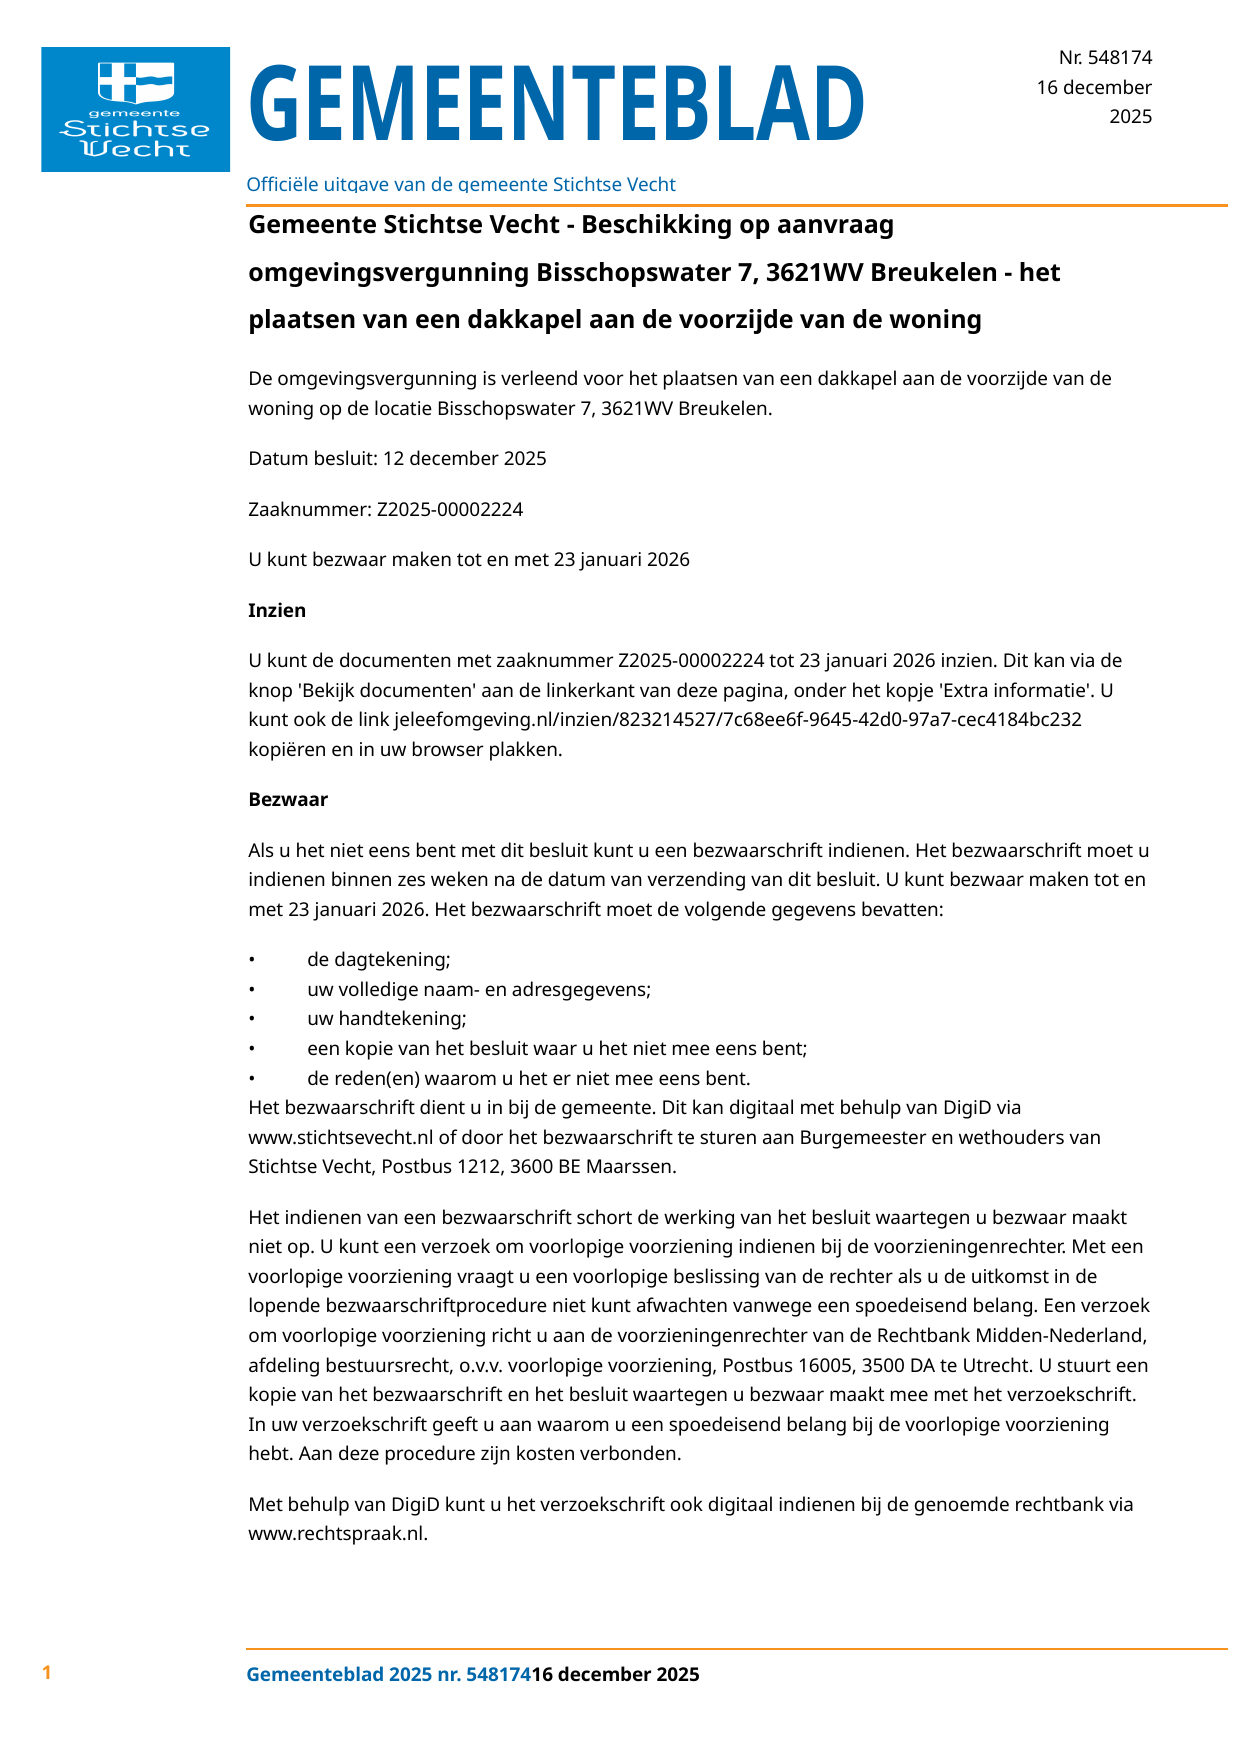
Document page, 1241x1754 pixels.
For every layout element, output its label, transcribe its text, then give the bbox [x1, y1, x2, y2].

text Het indienen van een bezwaarschrift schort de werking van het besluit waartegen u bezwaar maakt niet op. U kunt een verzoek om voorlopige voorziening indienen bij de voorzieningenrechter. Met een voorlopige voorziening vraagt u een voorlopige beslissing van de rechter als u de uitkomst in de lopende bezwaarschriftprocedure niet kunt afwachten vanwege een spoedeisend belang. Een verzoek om voorlopige voorziening richt u aan de voorzieningenrechter van de Rechtbank Midden-Nederland, afdeling bestuursrecht, o.v.v. voorlopige voorziening, Postbus 16005, 3500 DA te Utrecht. U stuurt een kopie van het bezwaarschrift en het besluit waartegen u bezwaar maakt mee met het verzoekschrift. In uw verzoekschrift geeft u aan waarom u een spoedeisend belang bij de voorlopige voorziening hebt. Aan deze procedure zijn kosten verbonden. [248, 1204, 1152, 1466]
text Zaaknummer: Z2025-00002224 [248, 496, 1152, 522]
picture [99, 63, 135, 101]
text Het bezwaarschrift dient u in bij de gemeente. Dit kan digitaal met behulp van DigiD via www.stichtsevecht.nl of door het bezwaarschrift te sturen aan Burgemeester en wethouders van Stichtse Vecht, Postbus 1212, 3600 BE Maarssen. [248, 1094, 1152, 1179]
text Bezwaar [248, 786, 1152, 812]
text Als u het niet eens bent met dit besluit kunt u een bezwaarschrift indienen. Het bezwaarschrift moet u indienen binnen zes weken na de datum van verzending van dit besluit. U kunt bezwaar maken tot en met 23 januari 2026. Het bezwaarschrift moet de volgende gegevens bevatten: [248, 837, 1152, 922]
list de dagtekening; [248, 946, 1152, 972]
text U kunt de documenten met zaaknummer Z2025-00002224 tot 23 januari 2026 inzien. Dit kan via de knop 'Bekijk documenten' aan de linkerkant van deze pagina, onder het kopje 'Extra informatie'. U kunt ook de link jeleefomgeving.nl/inzien/823214527/7c68ee6f-9645-42d0-97a7-cec4184bc232 kopiëren en in uw browser plakken. [248, 647, 1152, 762]
list de reden(en) waarom u het er niet mee eens bent. [248, 1065, 1152, 1090]
text Inzien [248, 597, 1152, 622]
text De omgevingsvergunning is verleend voor het plaatsen van een dakkapel aan de voorzijde van de woning op de locatie Bisschopswater 7, 3621WV Breukelen. [248, 366, 1152, 421]
text Datum besluit: 12 december 2025 [248, 446, 1152, 471]
list een kopie van het besluit waar u het niet mee eens bent; [248, 1035, 1152, 1061]
text Gemeente Stichtse Vecht - Beschikking op aanvraag omgevingsvergunning Bisschopswater 7, 3621WV Breukelen - het plaatsen van een dakkapel aan de voorzijde van de woning [248, 207, 1152, 336]
text U kunt bezwaar maken tot en met 23 januari 2026 [248, 546, 1152, 572]
picture [137, 63, 174, 103]
text Met behulp van DigiD kunt u het verzoekschrift ook digitaal indienen bij de genoemde rechtbank via www.rechtspraak.nl. [248, 1491, 1152, 1546]
list uw handtekening; [248, 1006, 1152, 1031]
list uw volledige naam- en adresgegevens; [248, 976, 1152, 1002]
